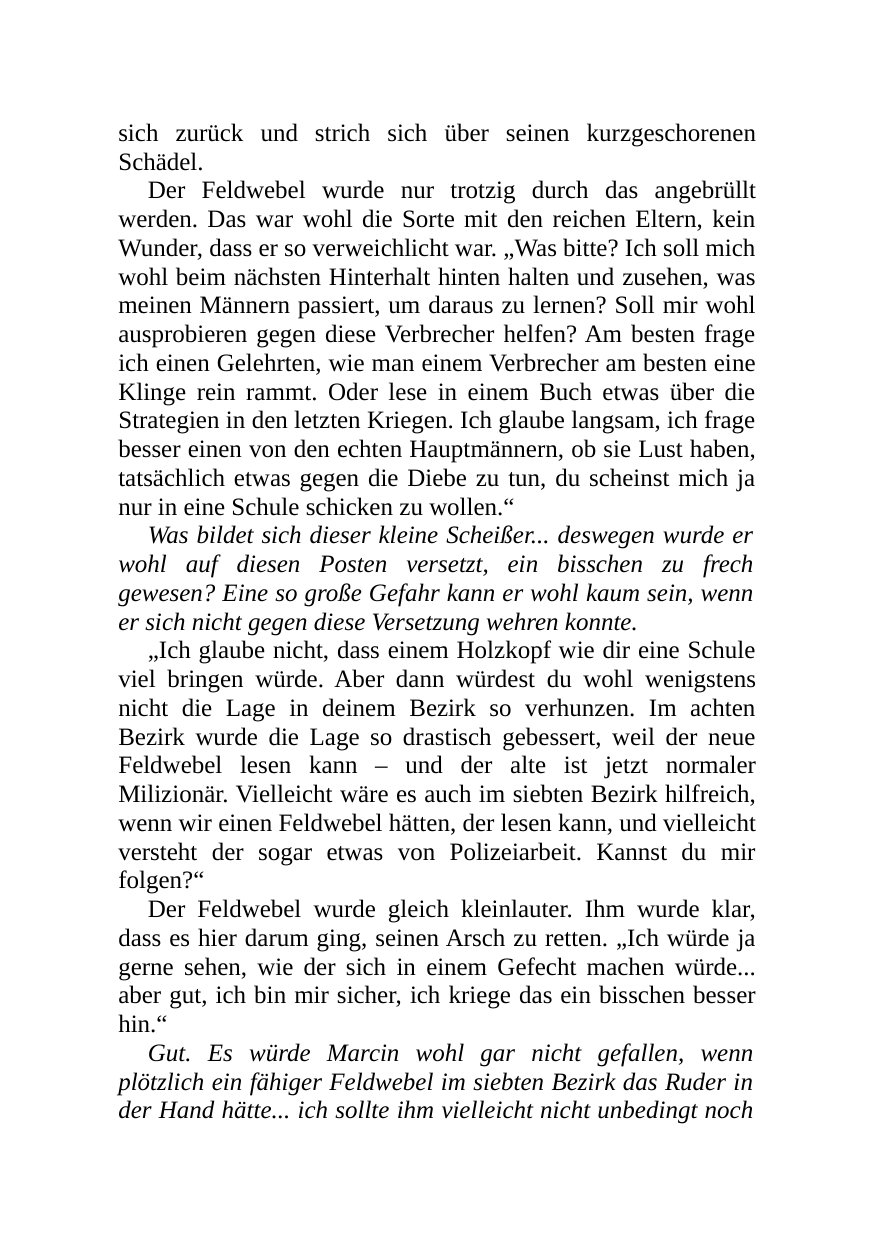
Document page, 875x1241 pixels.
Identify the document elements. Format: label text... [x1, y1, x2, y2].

text Gut. Es würde Marcin wohl gar nicht gefallen, wenn plötzlich ein fähiger Feldwebel im siebten Bezirk das Ruder in der Hand hätte... ich sollte ihm vielleicht nicht unbedingt noch [118, 1038, 756, 1124]
text Der Feldwebel wurde gleich kleinlauter. Ihm wurde klar, dass es hier darum ging, seinen Arsch zu retten. „Ich würde ja gerne sehen, wie der sich in einem Gefecht machen würde... aber gut, ich bin mir sicher, ich kriege das ein bisschen besser hin.“ [118, 894, 756, 1038]
text „Ich glaube nicht, dass einem Holzkopf wie dir eine Schule viel bringen würde. Aber dann würdest du wohl wenigstens nicht die Lage in deinem Bezirk so verhunzen. Im achten Bezirk wurde die Lage so drastisch gebessert, weil der neue Feldwebel lesen kann – und der alte ist jetzt normaler Milizionär. Vielleicht wäre es auch im siebten Bezirk hilfreich, wenn wir einen Feldwebel hätten, der lesen kann, und vielleicht versteht der sogar etwas von Polizeiarbeit. Kannst du mir folgen?“ [118, 636, 756, 894]
text sich zurück und strich sich über seinen kurzgeschorenen Schädel. [118, 118, 756, 176]
text Der Feldwebel wurde nur trotzig durch das angebrüllt werden. Das war wohl die Sorte mit den reichen Eltern, kein Wunder, dass er so verweichlicht war. „Was bitte? Ich soll mich wohl beim nächsten Hinterhalt hinten halten und zusehen, was meinen Männern passiert, um daraus zu lernen? Soll mir wohl ausprobieren gegen diese Verbrecher helfen? Am besten frage ich einen Gelehrten, wie man einem Verbrecher am besten eine Klinge rein rammt. Oder lese in einem Buch etwas über die Strategien in den letzten Kriegen. Ich glaube langsam, ich frage besser einen von den echten Hauptmännern, ob sie Lust haben, tatsächlich etwas gegen die Diebe zu tun, du scheinst mich ja nur in eine Schule schicken zu wollen.“ [118, 176, 756, 521]
text Was bildet sich dieser kleine Scheißer... deswegen wurde er wohl auf diesen Posten versetzt, ein bisschen zu frech gewesen? Eine so große Gefahr kann er wohl kaum sein, wenn er sich nicht gegen diese Versetzung wehren konnte. [118, 521, 756, 636]
